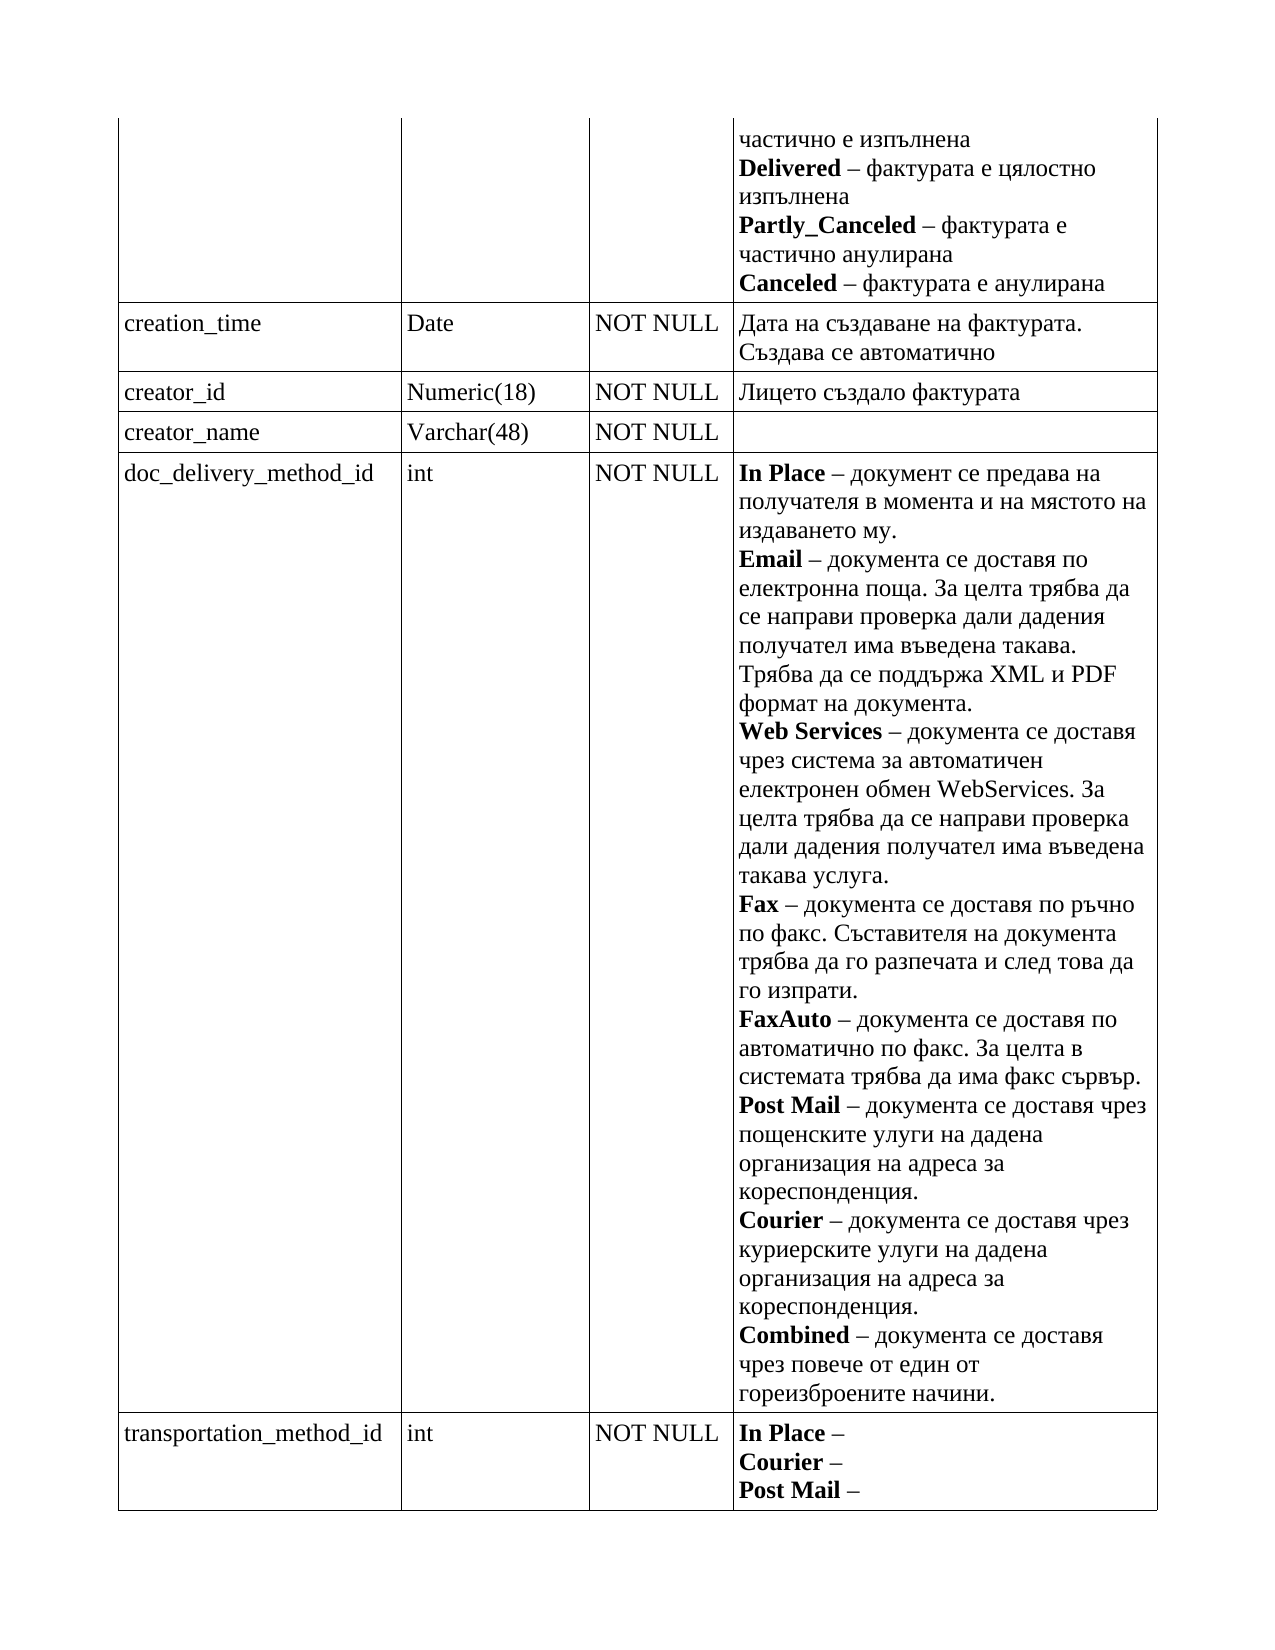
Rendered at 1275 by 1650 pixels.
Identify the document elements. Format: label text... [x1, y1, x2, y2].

table_cell Numeric(18) [402, 372, 589, 411]
table_cell NOT NULL [590, 372, 733, 411]
table_cell Varchar(48) [402, 412, 589, 452]
table_cell int [402, 1413, 589, 1510]
table_cell Date [402, 303, 589, 371]
table_cell creator_name [119, 412, 401, 452]
table_cell частично е изпълнена Delivered – фактурата е цялостно изпълнена Partly_Canceled – фактурата е частично анулирана Canceled – фактурата е анулирана [734, 118, 1157, 302]
table_cell int [402, 453, 589, 1412]
table_cell transportation_method_id [119, 1413, 401, 1510]
table_cell creator_id [119, 372, 401, 411]
table_cell [590, 118, 733, 302]
table_cell In Place – Courier – Post Mail – [734, 1413, 1157, 1510]
table_cell Лицето създало фактурата [734, 372, 1157, 411]
table_cell NOT NULL [590, 453, 733, 1412]
table_cell Дата на създаване на фактурата. Създава се автоматично [734, 303, 1157, 371]
table_cell NOT NULL [590, 412, 733, 452]
table_cell [734, 412, 1157, 452]
table_cell creation_time [119, 303, 401, 371]
table_cell doc_delivery_method_id [119, 453, 401, 1412]
table_cell In Place – документ се предава на получателя в момента и на мястото на издаването му. Email – документа се доставя по електронна поща. За целта трябва да се направи проверка дали дадения получател има въведена такава. Трябва да се поддържа XML и PDF формат на документа. Web Services – документа се доставя чрез система за автоматичен електронен обмен WebServices. За целта трябва да се направи проверка дали дадения получател има въведена такава услуга. Fax – документа се доставя по ръчно по факс. Съставителя на документа трябва да го разпечата и след това да го изпрати. FaxAuto – документа се доставя по автоматично по факс. За целта в системата трябва да има факс сървър. Post Mail – документа се доставя чрез пощенските улуги на дадена организация на адреса за кореспонденция. Courier – документа се доставя чрез куриерските улуги на дадена организация на адреса за кореспонденция. Combined – документа се доставя чрез повече от един от гореизброените начини. [734, 453, 1157, 1412]
table_cell [119, 118, 401, 302]
table_cell NOT NULL [590, 303, 733, 371]
table_cell NOT NULL [590, 1413, 733, 1510]
table_cell [402, 118, 589, 302]
